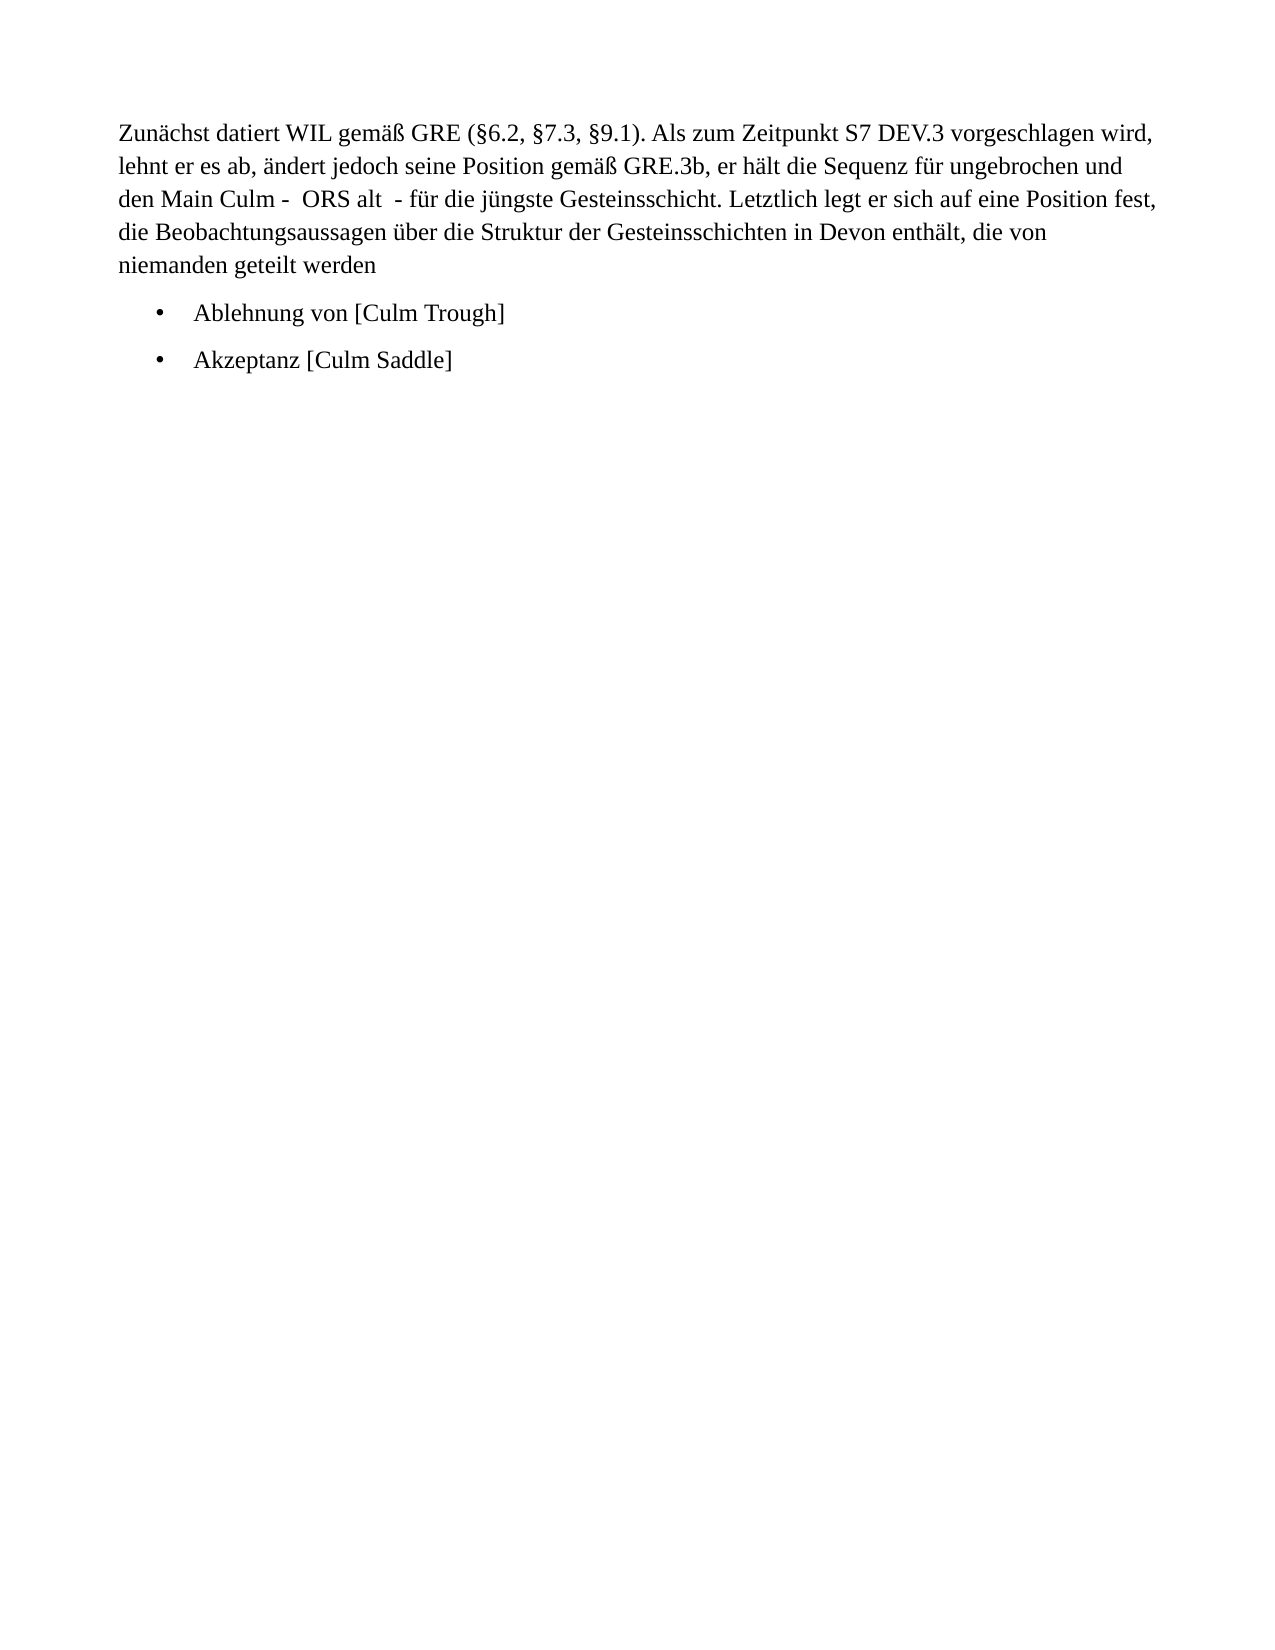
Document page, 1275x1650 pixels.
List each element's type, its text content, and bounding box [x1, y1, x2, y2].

text Zunächst datiert WIL gemäß GRE (§6.2, §7.3, §9.1). Als zum Zeitpunkt S7 DEV.3 vorgeschlagen wird, lehnt er es ab, ändert jedoch seine Position gemäß GRE.3b, er hält die Sequenz für ungebrochen und den Main Culm - ORS alt - für die jüngste Gesteinsschicht. Letztlich legt er sich auf eine Position fest, die Beobachtungsaussagen über die Struktur der Gesteinsschichten in Devon enthält, die von niemanden geteilt werden [118, 118, 1157, 279]
list Akzeptanz [Culm Saddle] [156, 345, 1157, 374]
list Ablehnung von [Culm Trough] [156, 298, 1157, 327]
